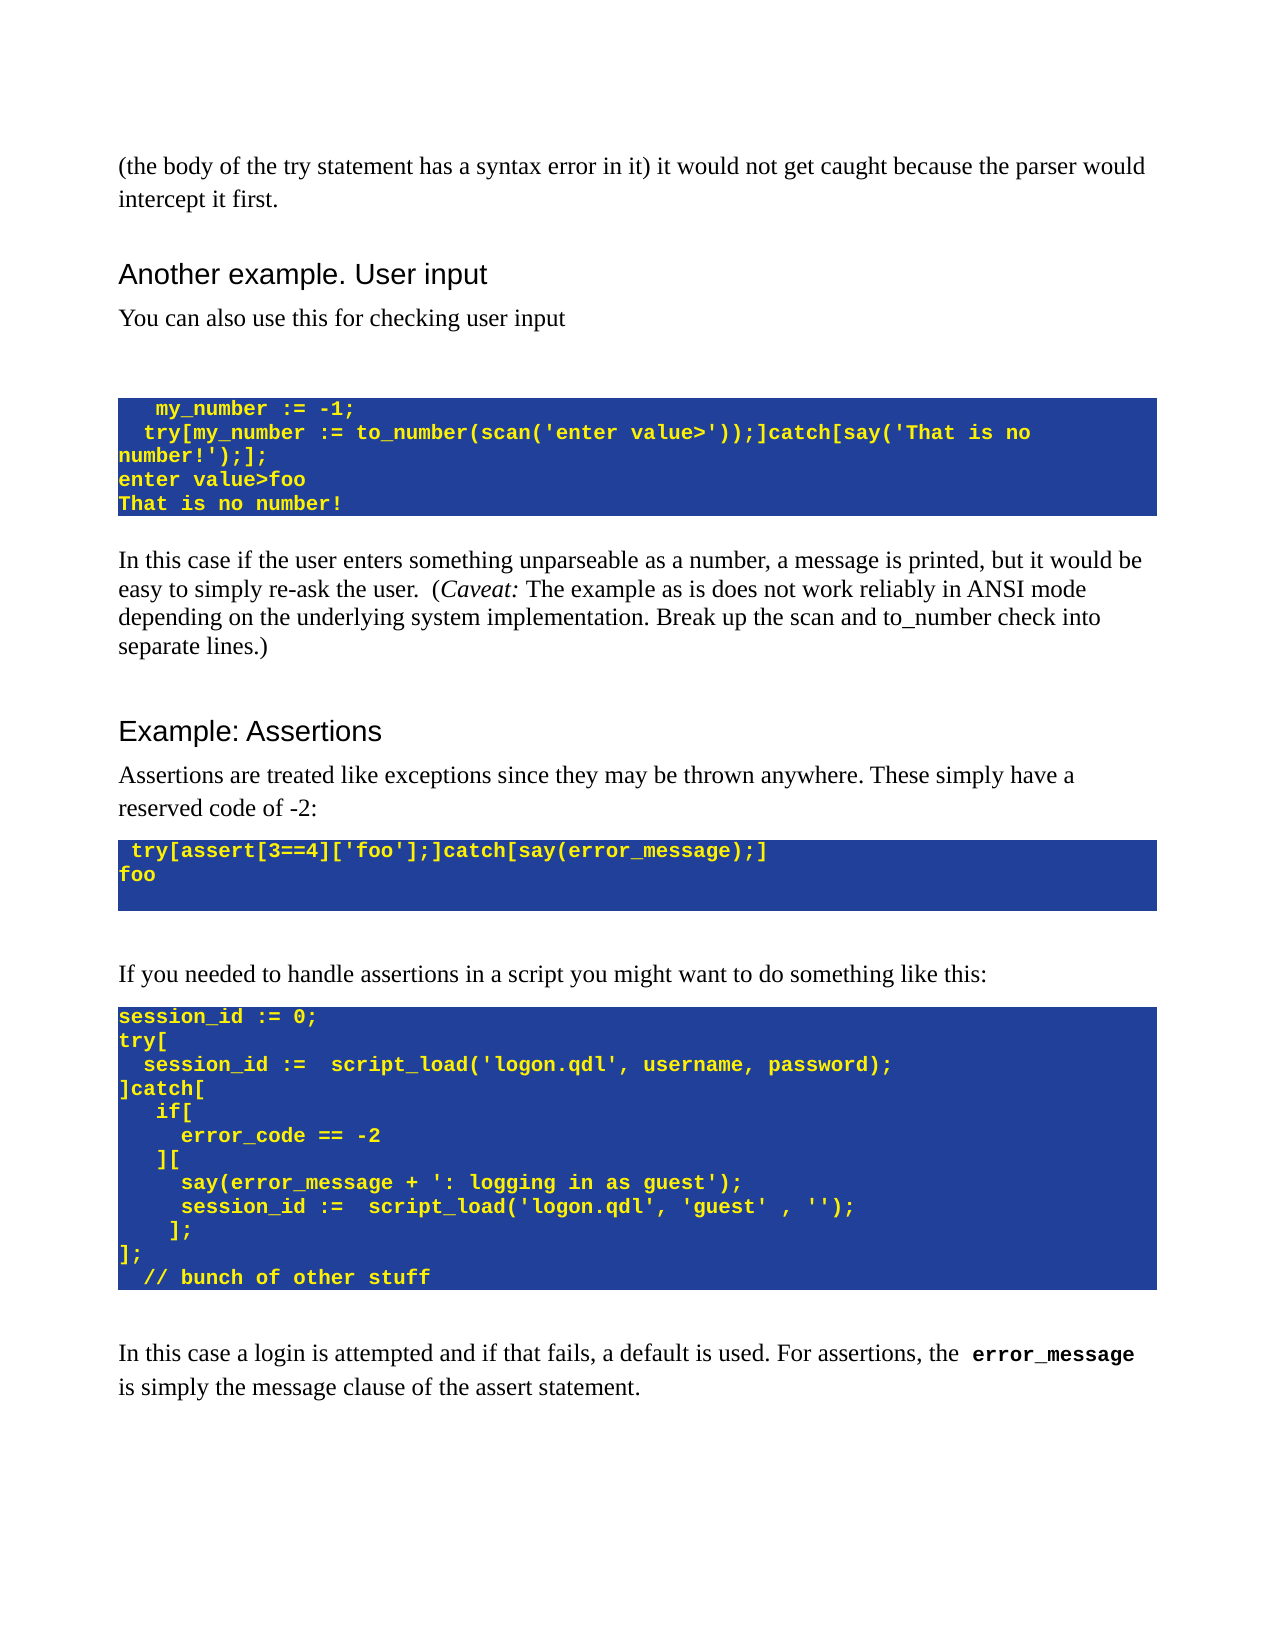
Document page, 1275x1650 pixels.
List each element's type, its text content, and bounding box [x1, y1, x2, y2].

text try[my_number := to_number(scan('enter value>'));]catch[say('That is no number!');]; [118, 422, 1157, 469]
text If you needed to handle assertions in a script you might want to do something like this: [118, 959, 1157, 988]
text try[assert[3==4]['foo'];]catch[say(error_message);] [118, 840, 1157, 864]
subtitle Example: Assertions [118, 714, 1157, 747]
text if[ [118, 1101, 1157, 1125]
text ][ [118, 1148, 1157, 1172]
text In this case if the user enters something unparseable as a number, a message is printed, but it would be easy to simply re-ask the user. (Caveat: The example as is does not work reliably in ANSI mode depending on the underlying system implementation. Break up the scan and to_number check into separate lines.) [118, 545, 1157, 660]
subtitle Another example. User input [118, 257, 1157, 290]
text enter value>foo [118, 469, 1157, 493]
text error_code == -2 [118, 1125, 1157, 1148]
text Assertions are treated like exceptions since they may be thrown anywhere. These simply have a reserved code of -2: [118, 760, 1157, 822]
text say(error_message + ': logging in as guest'); [118, 1172, 1157, 1196]
text session_id := script_load('logon.qdl', 'guest' , ''); [118, 1196, 1157, 1219]
text You can also use this for checking user input [118, 303, 1157, 332]
text foo [118, 864, 1157, 888]
text ]; [118, 1219, 1157, 1243]
text session_id := script_load('logon.qdl', username, password); [118, 1054, 1157, 1077]
text That is no number! [118, 493, 1157, 516]
text ]catch[ [118, 1077, 1157, 1101]
text (the body of the try statement has a syntax error in it) it would not get caught because the parser would intercept it first. [118, 118, 1157, 213]
text ]; [118, 1243, 1157, 1267]
text my_number := -1; [118, 398, 1157, 422]
text // bunch of other stuff [118, 1267, 1157, 1290]
text try[ [118, 1030, 1157, 1054]
text In this case a login is attempted and if that fails, a default is used. For assertions, the error_message is simply the message clause of the assert statement. [118, 1338, 1157, 1401]
text session_id := 0; [118, 1007, 1157, 1030]
